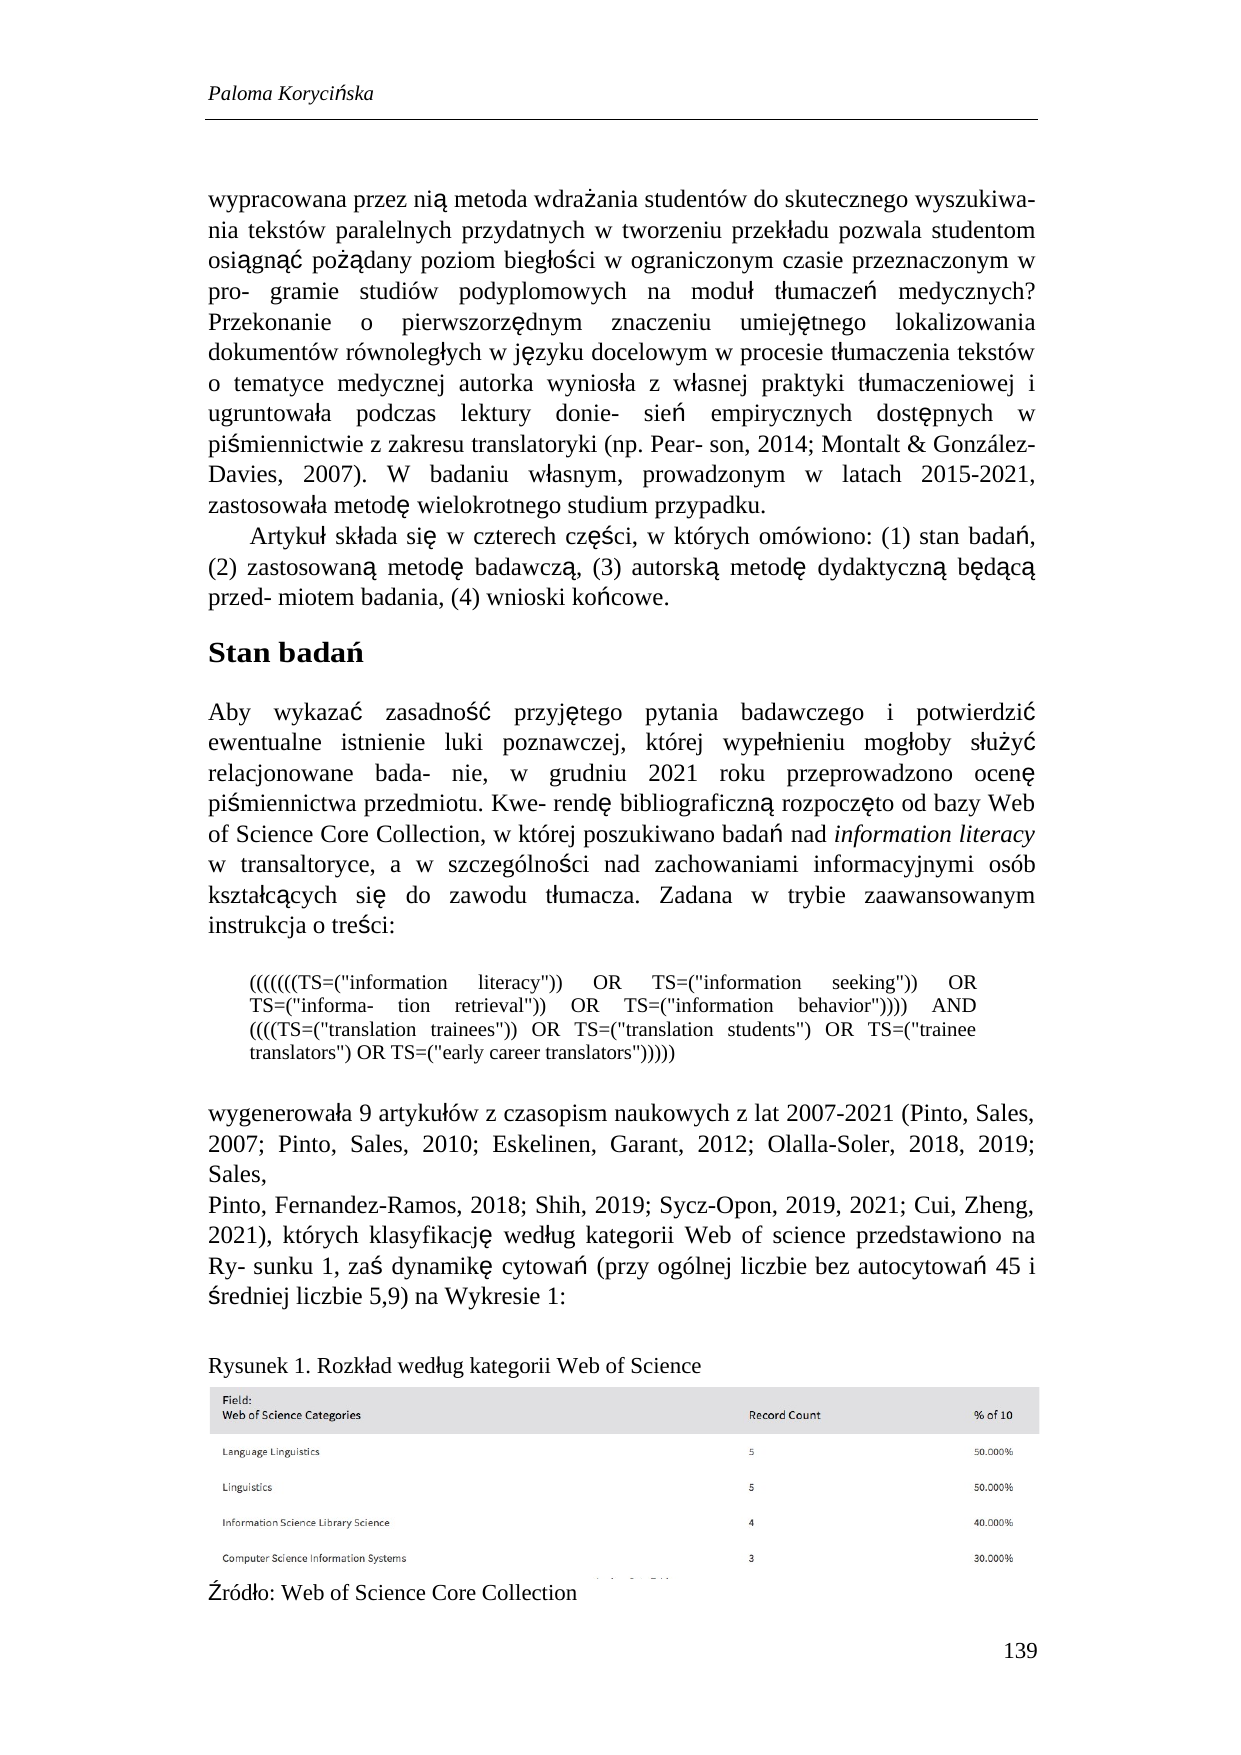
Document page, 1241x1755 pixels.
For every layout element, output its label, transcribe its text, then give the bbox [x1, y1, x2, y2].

text Aby wykazać zasadność przyjętego pytania badawczego i potwierdzić ewentualne istnienie luki poznawczej, której wypełnieniu mogłoby służyć relacjonowane bada- nie, w grudniu 2021 roku przeprowadzono ocenę piśmiennictwa przedmiotu. Kwe- rendę bibliograficzną rozpoczęto od bazy Web of Science Core Collection, w której poszukiwano badań nad information literacy w transaltoryce, a w szczególności nad zachowaniami informacyjnymi osób kształcących się do zawodu tłumacza. Zadana w trybie zaawansowanym instrukcja o treści: [208, 697, 1036, 939]
text Rysunek 1. Rozkład według kategorii Web of Science [208, 1352, 1241, 1379]
text Źródło: Web of Science Core Collection [208, 1392, 1241, 1605]
text Paloma Korycińska [208, 81, 1241, 105]
text Artykuł składa się w czterech części, w których omówiono: (1) stan badań, (2) zastosowaną metodę badawczą, (3) autorską metodę dydaktyczną będącą przed- miotem badania, (4) wnioski końcowe. [208, 521, 1036, 611]
text (((((((TS=("information literacy")) OR TS=("information seeking")) OR TS=("informa- tion retrieval")) OR TS=("information behavior")))) AND ((((TS=("translation trainees")) OR TS=("translation students") OR TS=("trainee translators") OR TS=("early career translators"))))) [249, 971, 977, 1064]
subtitle Stan badań [208, 635, 1241, 668]
text Pinto, Fernandez-Ramos, 2018; Shih, 2019; Sycz-Opon, 2019, 2021; Cui, Zheng, 2021), których klasyfikację według kategorii Web of science przedstawiono na Ry- sunku 1, zaś dynamikę cytowań (przy ogólnej liczbie bez autocytowań 45 i średniej liczbie 5,9) na Wykresie 1: [208, 1190, 1036, 1310]
text wypracowana przez nią metoda wdrażania studentów do skutecznego wyszukiwa- nia tekstów paralelnych przydatnych w tworzeniu przekładu pozwala studentom osiągnąć pożądany poziom biegłości w ograniczonym czasie przeznaczonym w pro- gramie studiów podyplomowych na moduł tłumaczeń medycznych? Przekonanie o pierwszorzędnym znaczeniu umiejętnego lokalizowania dokumentów równoległych w języku docelowym w procesie tłumaczenia tekstów o tematyce medycznej autorka wyniosła z własnej praktyki tłumaczeniowej i ugruntowała podczas lektury donie- sień empirycznych dostępnych w piśmiennictwie z zakresu translatoryki (np. Pear- son, 2014; Montalt & González-Davies, 2007). W badaniu własnym, prowadzonym w latach 2015-2021, zastosowała metodę wielokrotnego studium przypadku. [208, 184, 1036, 518]
text wygenerowała 9 artykułów z czasopism naukowych z lat 2007-2021 (Pinto, Sales, 2007; Pinto, Sales, 2010; Eskelinen, Garant, 2012; Olalla-Soler, 2018, 2019; Sales, [208, 1098, 1036, 1188]
